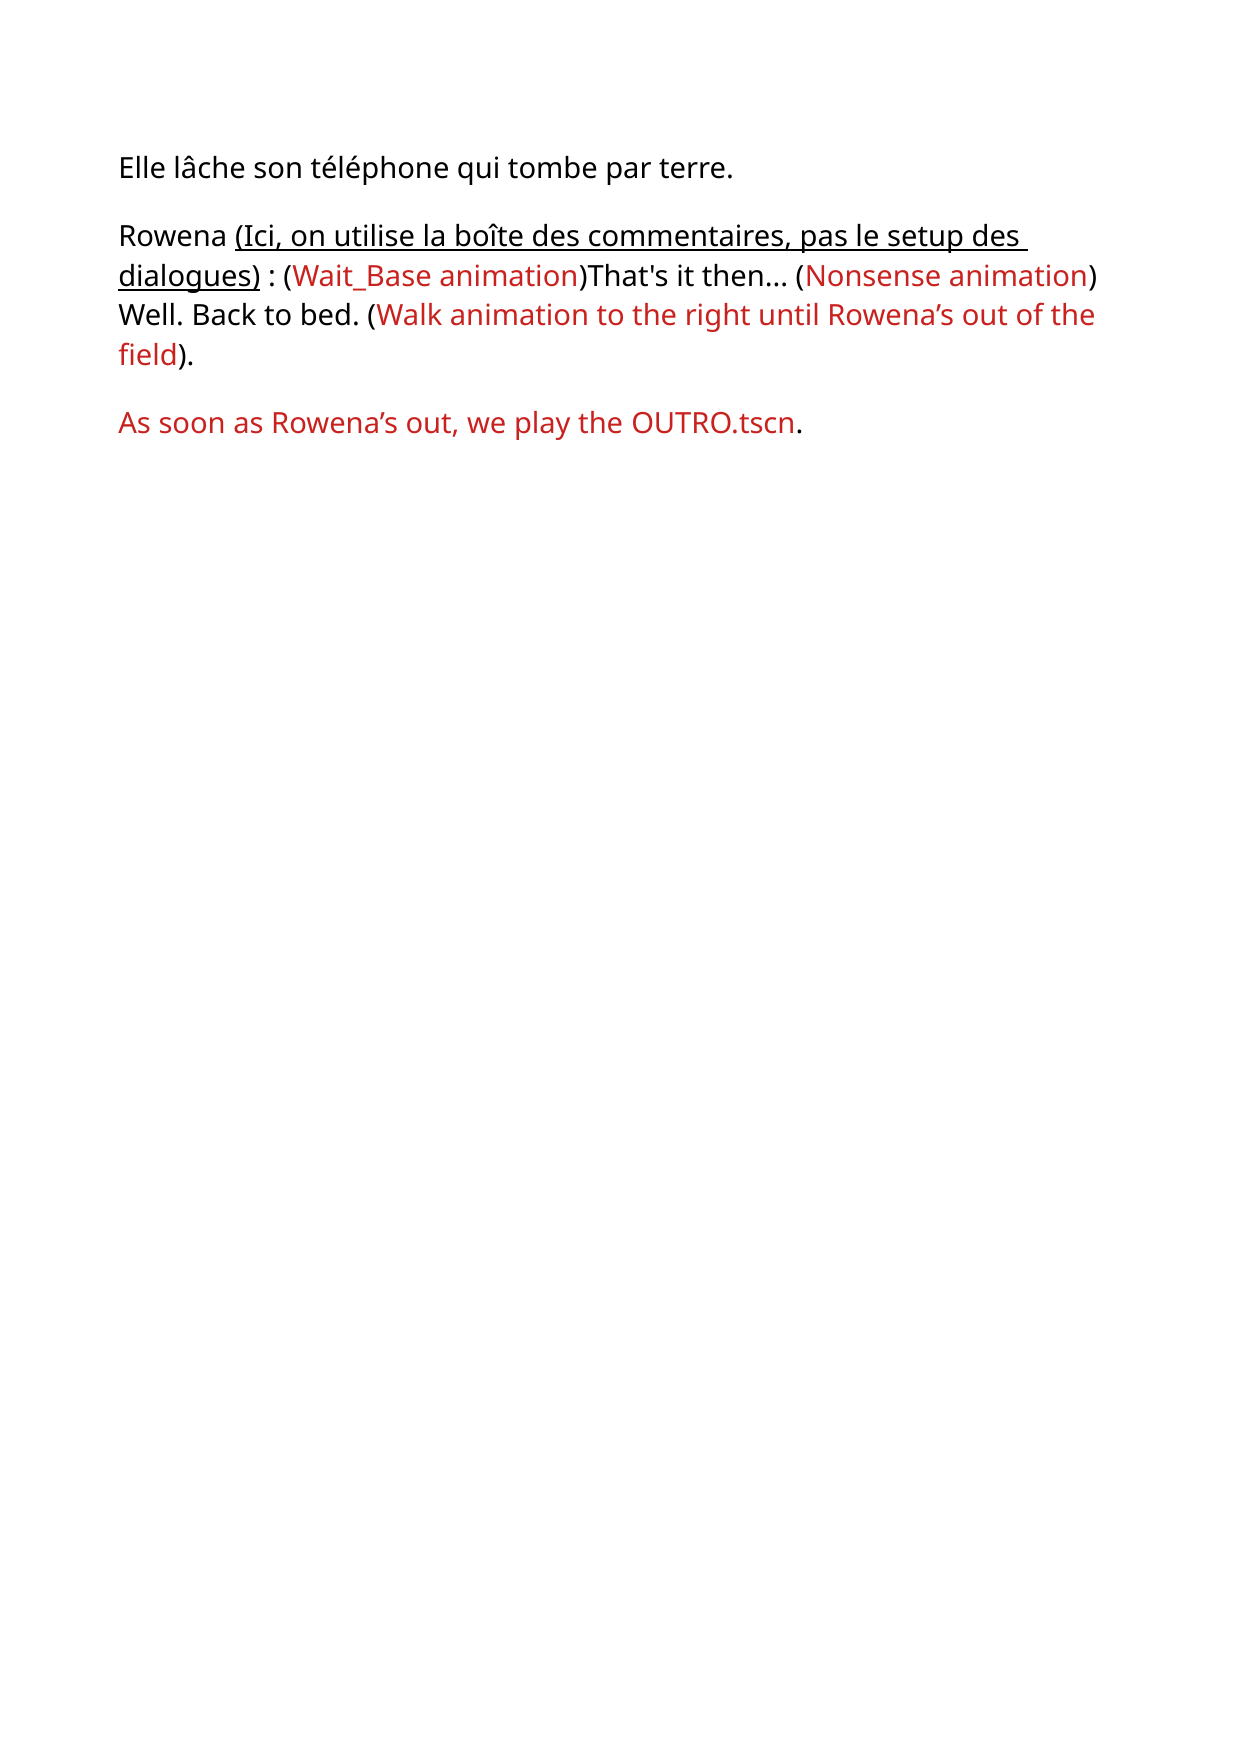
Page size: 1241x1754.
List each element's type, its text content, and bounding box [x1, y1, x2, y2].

text As soon as Rowena’s out, we play the OUTRO.tscn. [118, 403, 1122, 442]
text Elle lâche son téléphone qui tombe par terre. [118, 147, 1122, 187]
text Rowena (Ici, on utilise la boîte des commentaires, pas le setup des dialogues) : (Wait_Base animation)That's it then... (Nonsense animation) Well. Back to bed. (Walk animation to the right until Rowena’s out of the field). [118, 215, 1122, 374]
